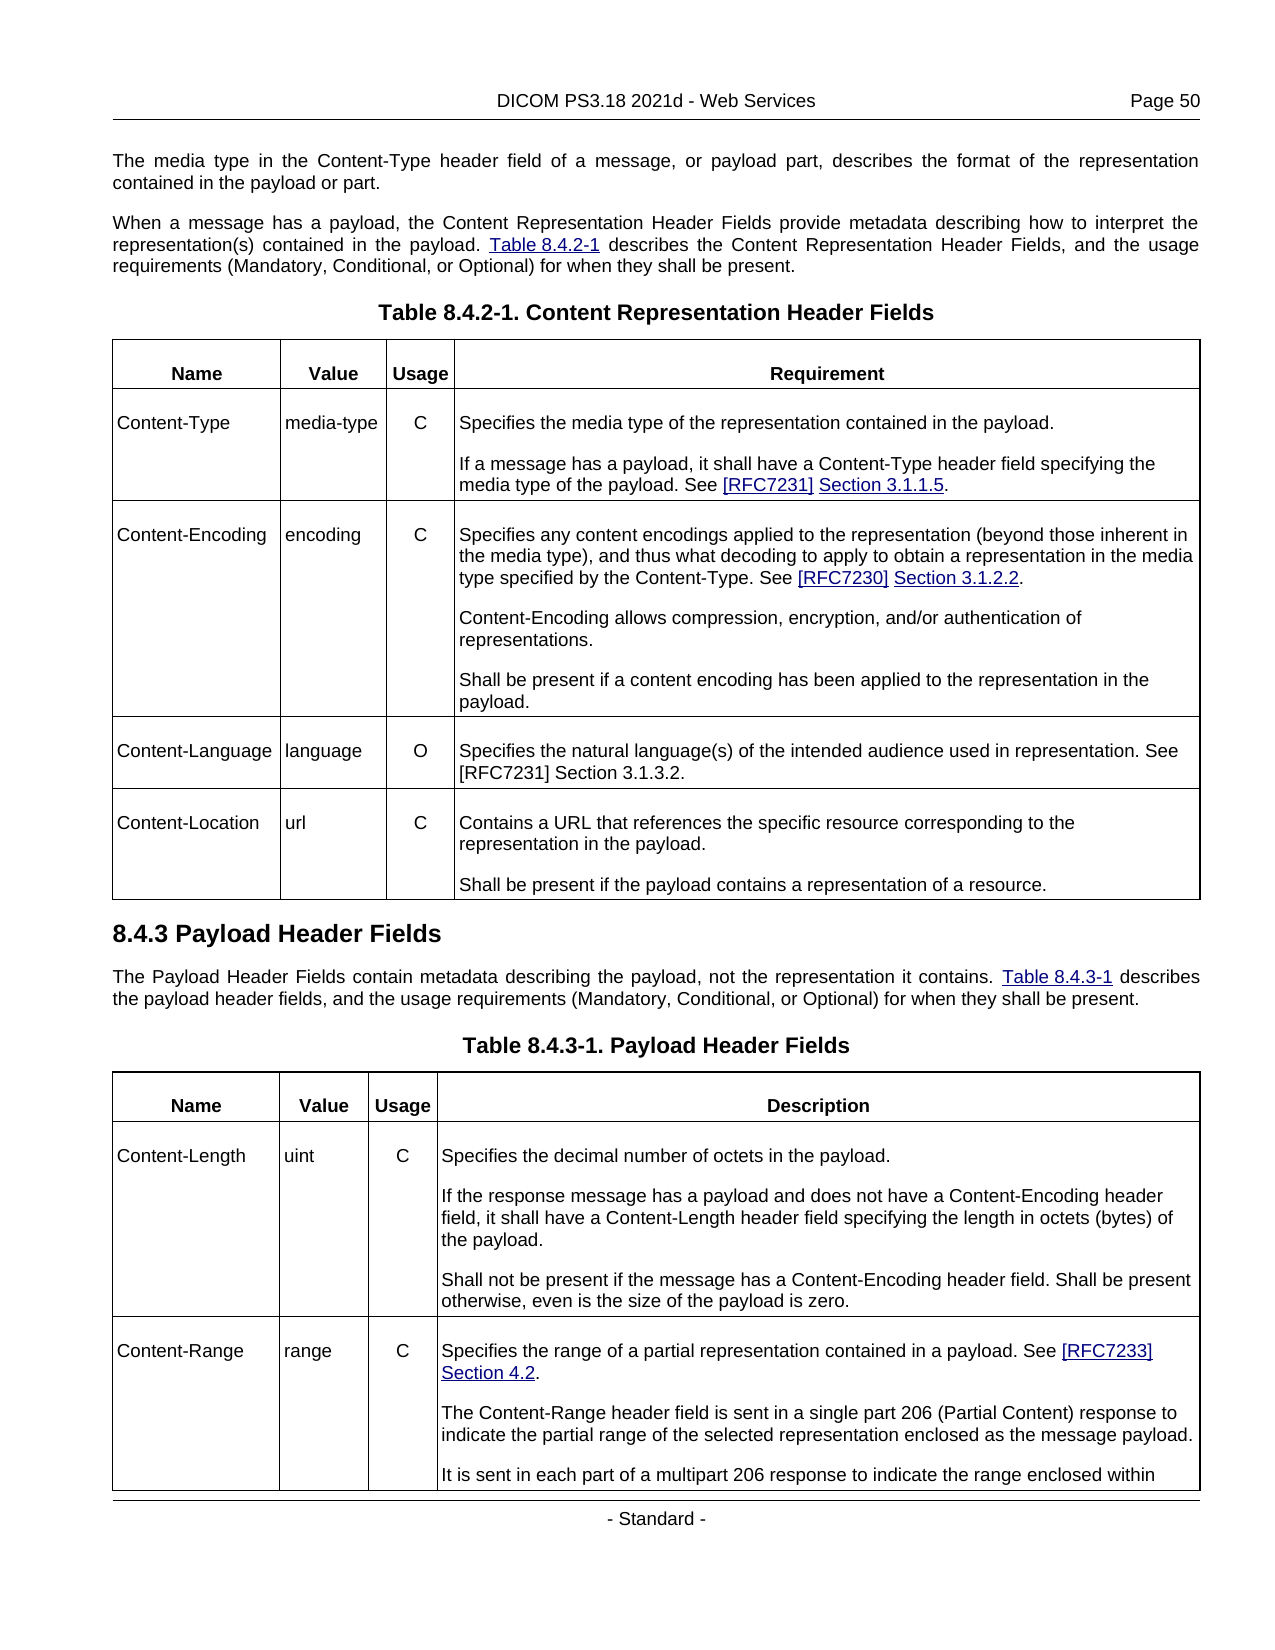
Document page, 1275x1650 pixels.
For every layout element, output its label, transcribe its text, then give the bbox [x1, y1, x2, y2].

table_cell Specifies the range of a partial representation contained in a payload. See [RFC7233] Section 4.2. The Content-Range header field is sent in a single part 206 (Partial Content) response to indicate the partial range of the selected representation enclosed as the message payload. It is sent in each part of a multipart 206 response to indicate the range enclosed within [438, 1317, 1199, 1489]
table_cell O [387, 717, 454, 787]
table_cell Content-Language [113, 717, 280, 787]
table_header Name [113, 340, 280, 388]
table_cell url [281, 789, 386, 899]
table_cell Content-Length [113, 1122, 279, 1316]
table_cell Specifies the media type of the representation contained in the payload. If a message has a payload, it shall have a Content-Type header field specifying the media type of the payload. See [RFC7231] Section 3.1.1.5. [455, 389, 1199, 500]
table_cell uint [280, 1122, 368, 1316]
text When a message has a payload, the Content Representation Header Fields provide metadata describing how to interpret the representation(s) contained in the payload. Table 8.4.2-1 describes the Content Representation Header Fields, and the usage requirements (Mandatory, Conditional, or Optional) for when they shall be present. [112, 212, 1200, 277]
text Table 8.4.3-1. Payload Header Fields [112, 1032, 1200, 1058]
table_cell encoding [281, 501, 386, 716]
table_cell Content-Encoding [113, 501, 280, 716]
table_cell Contains a URL that references the specific resource corresponding to the representation in the payload. Shall be present if the payload contains a representation of a resource. [455, 789, 1199, 899]
table_header Usage [369, 1073, 437, 1121]
table_header Value [280, 1073, 368, 1121]
table_header Value [281, 340, 386, 388]
table_cell C [369, 1317, 437, 1489]
table_cell Specifies any content encodings applied to the representation (beyond those inherent in the media type), and thus what decoding to apply to obtain a representation in the media type specified by the Content-Type. See [RFC7230] Section 3.1.2.2. Content-Encoding allows compression, encryption, and/or authentication of representations. Shall be present if a content encoding has been applied to the representation in the payload. [455, 501, 1199, 716]
table_cell C [387, 501, 454, 716]
table_cell C [369, 1122, 437, 1316]
text The Payload Header Fields contain metadata describing the payload, not the representation it contains. Table 8.4.3-1 describes the payload header fields, and the usage requirements (Mandatory, Conditional, or Optional) for when they shall be present. [112, 966, 1200, 1009]
table_cell C [387, 389, 454, 500]
table_header Usage [387, 340, 454, 388]
table_header Name [113, 1073, 279, 1121]
table_cell Specifies the natural language(s) of the intended audience used in representation. See [RFC7231] Section 3.1.3.2. [455, 717, 1199, 787]
table_cell language [281, 717, 386, 787]
table_header Requirement [455, 340, 1199, 388]
table_cell Specifies the decimal number of octets in the payload. If the response message has a payload and does not have a Content-Encoding header field, it shall have a Content-Length header field specifying the length in octets (bytes) of the payload. Shall not be present if the message has a Content-Encoding header field. Shall be present otherwise, even is the size of the payload is zero. [438, 1122, 1199, 1316]
text Table 8.4.2-1. Content Representation Header Fields [112, 299, 1200, 325]
table_cell range [280, 1317, 368, 1489]
table_cell media-type [281, 389, 386, 500]
table_cell Content-Location [113, 789, 280, 899]
text The media type in the Content-Type header field of a message, or payload part, describes the format of the representation contained in the payload or part. [112, 150, 1200, 193]
table_cell Content-Type [113, 389, 280, 500]
text 8.4.3 Payload Header Fields [112, 919, 1200, 948]
table_cell C [387, 789, 454, 899]
table_cell Content-Range [113, 1317, 279, 1489]
table_header Description [438, 1073, 1199, 1121]
